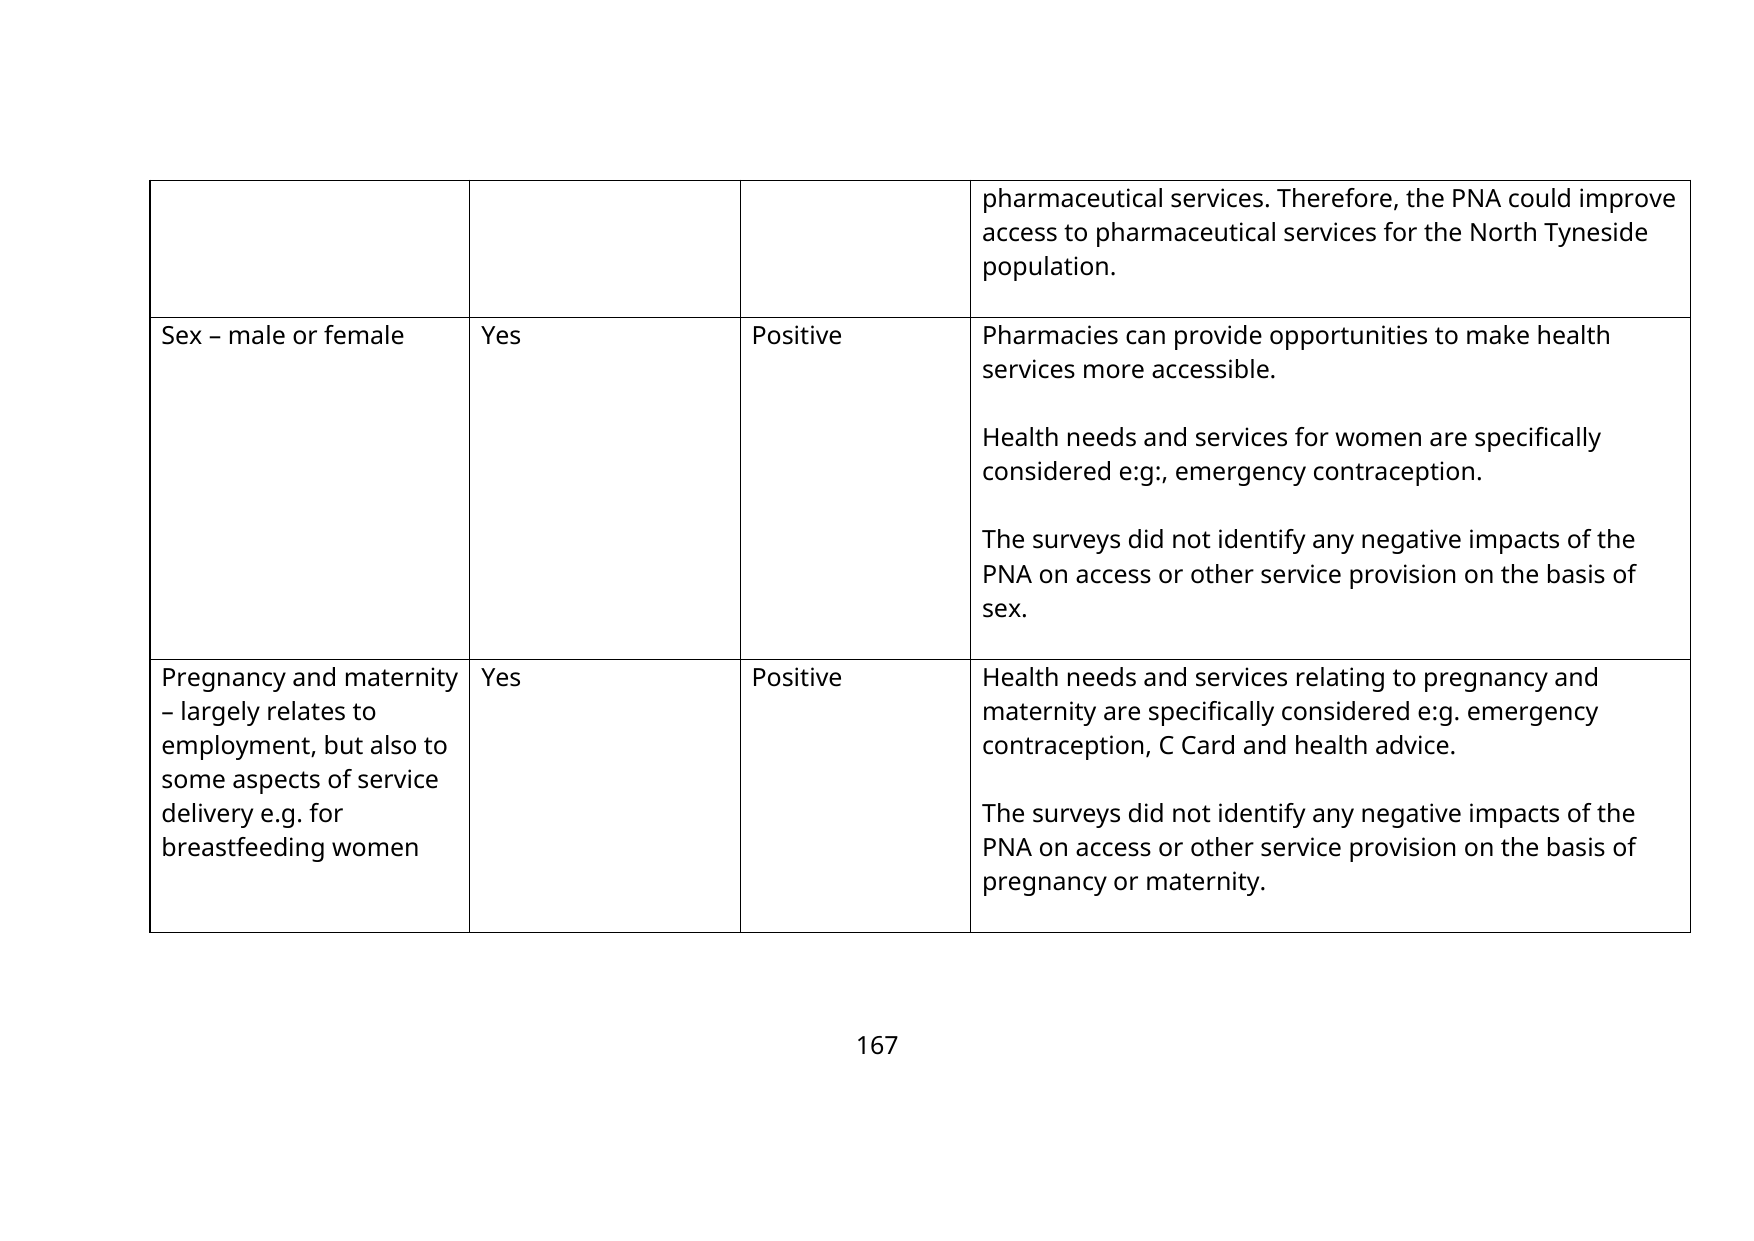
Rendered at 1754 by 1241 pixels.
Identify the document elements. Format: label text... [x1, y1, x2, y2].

table_cell [741, 181, 970, 317]
table_cell Health needs and services relating to pregnancy and maternity are specifically considered e:g. emergency contraception, C Card and health advice. The surveys did not identify any negative impacts of the PNA on access or other service provision on the basis of pregnancy or maternity. [971, 660, 1690, 932]
table_cell Positive [741, 660, 970, 932]
table_cell [470, 181, 740, 317]
table_cell pharmaceutical services. Therefore, the PNA could improve access to pharmaceutical services for the North Tyneside population. [971, 181, 1690, 317]
table_cell Yes [470, 318, 740, 658]
table_cell Pregnancy and maternity – largely relates to employment, but also to some aspects of service delivery e.g. for breastfeeding women [151, 660, 469, 932]
table_cell Yes [470, 660, 740, 932]
table_cell [151, 181, 469, 317]
table_cell Positive [741, 318, 970, 658]
table_cell Sex – male or female [151, 318, 469, 658]
table_cell Pharmacies can provide opportunities to make health services more accessible. Health needs and services for women are specifically considered e:g:, emergency contraception. The surveys did not identify any negative impacts of the PNA on access or other service provision on the basis of sex. [971, 318, 1690, 658]
